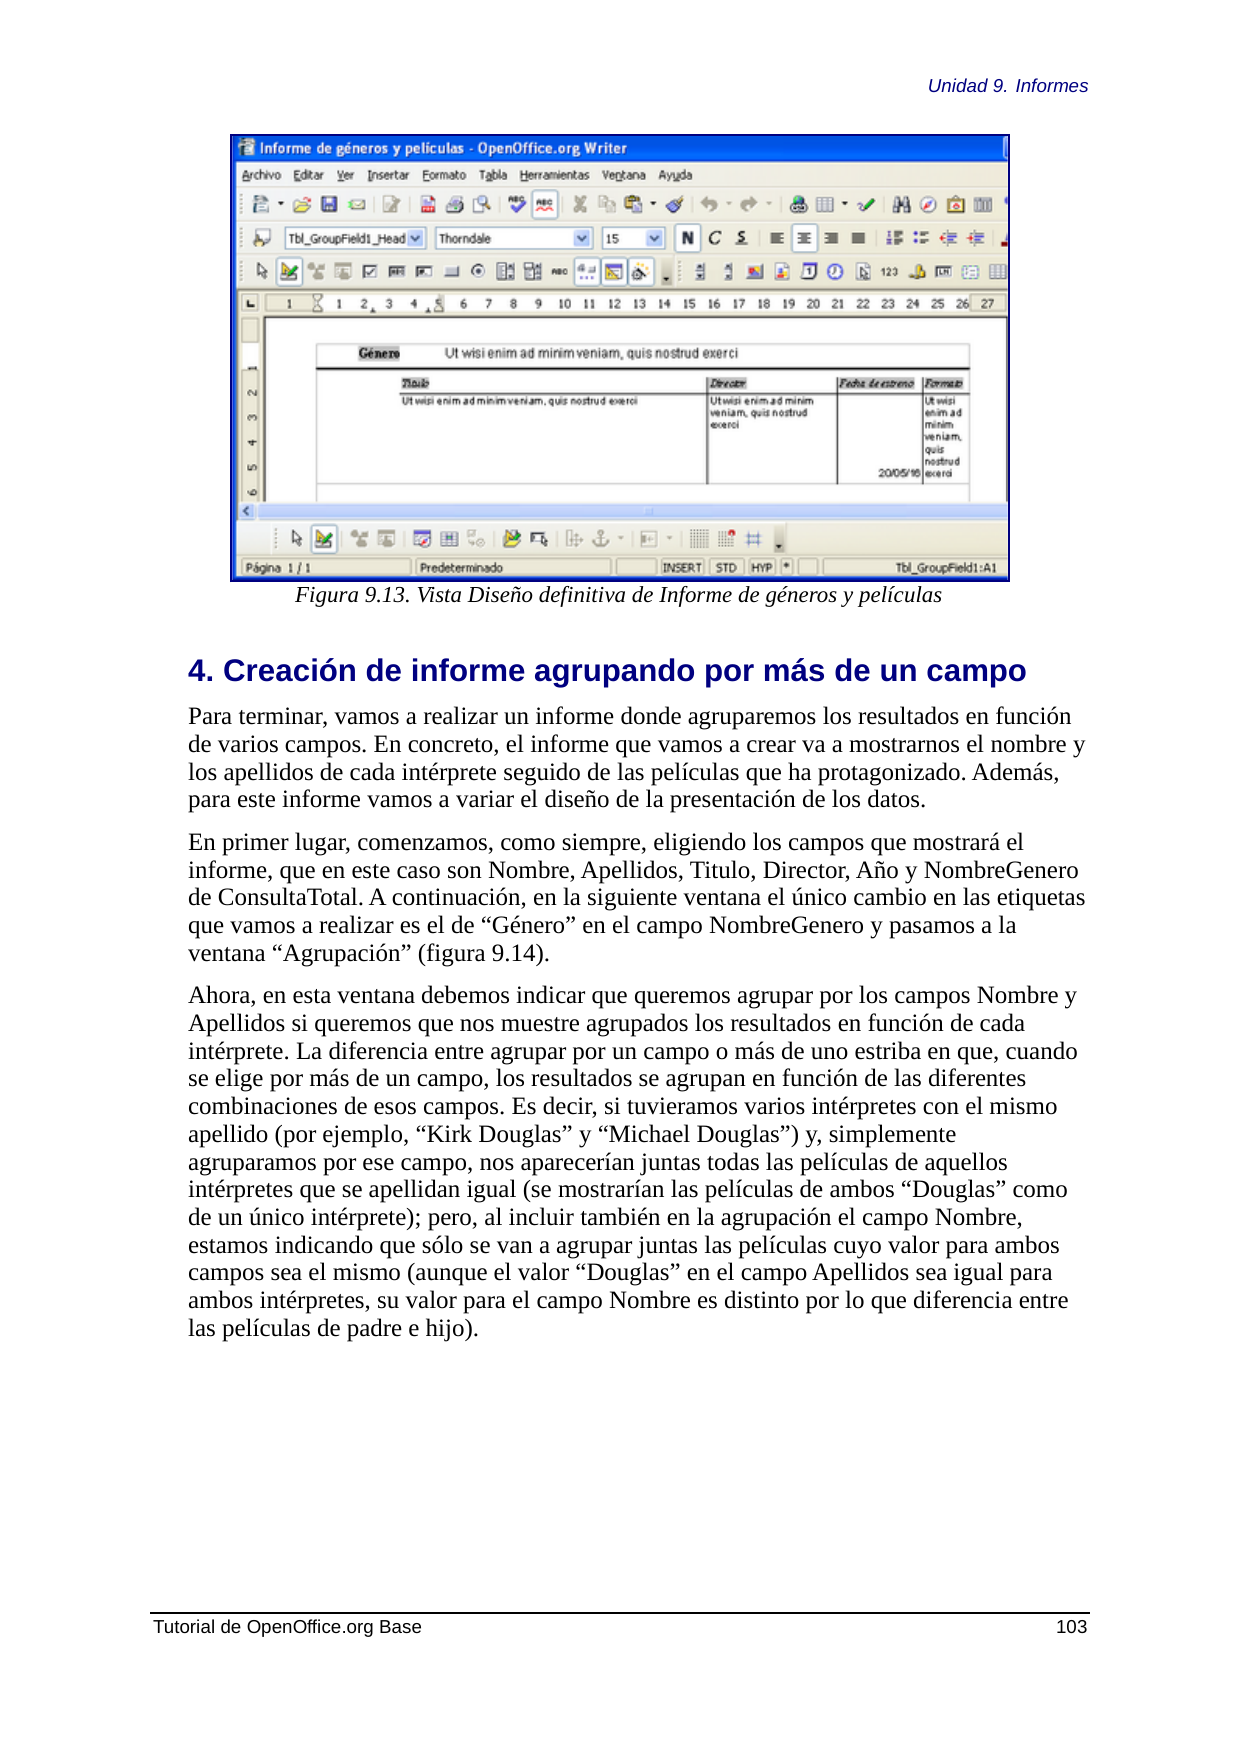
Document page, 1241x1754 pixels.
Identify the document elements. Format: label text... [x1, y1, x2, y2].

text Figura 9.13. Vista Diseño definitiva de Informe de géneros y películas [150, 580, 1090, 608]
text Ahora, en esta ventana debemos indicar que queremos agrupar por los campos Nombre y Apellidos si queremos que nos muestre agrupados los resultados en función de cada intérprete. La diferencia entre agrupar por un campo o más de uno estriba en que, cuando se elige por más de un campo, los resultados se agrupan en función de las diferentes combinaciones de esos campos. Es decir, si tuvieramos varios intérpretes con el mismo apellido (por ejemplo, “Kirk Douglas” y “Michael Douglas”) y, simplemente agruparamos por ese campo, nos aparecerían juntas todas las películas de aquellos intérpretes que se apellidan igual (se mostrarían las películas de ambos “Douglas” como de un único intérprete); pero, al incluir también en la agrupación el campo Nombre, estamos indicando que sólo se van a agrupar juntas las películas cuyo valor para ambos campos sea el mismo (aunque el valor “Douglas” en el campo Apellidos sea igual para ambos intérpretes, su valor para el campo Nombre es distinto por lo que diferencia entre las películas de padre e hijo). [188, 981, 1090, 1342]
subtitle Creación de informe agrupando por más de un campo [188, 653, 1090, 688]
text En primer lugar, comenzamos, como siempre, eligiendo los campos que mostrará el informe, que en este caso son Nombre, Apellidos, Titulo, Director, Año y NombreGenero de ConsultaTotal. A continuación, en la siguiente ventana el único cambio en las etiquetas que vamos a realizar es el de “Género” en el campo NombreGenero y pasamos a la ventana “Agrupación” (figura 9.14). [188, 828, 1090, 967]
picture [232, 136, 1008, 580]
text Para terminar, vamos a realizar un informe donde agruparemos los resultados en función de varios campos. En concreto, el informe que vamos a crear va a mostrarnos el nombre y los apellidos de cada intérprete seguido de las películas que ha protagonizado. Además, para este informe vamos a variar el diseño de la presentación de los datos. [188, 702, 1090, 813]
